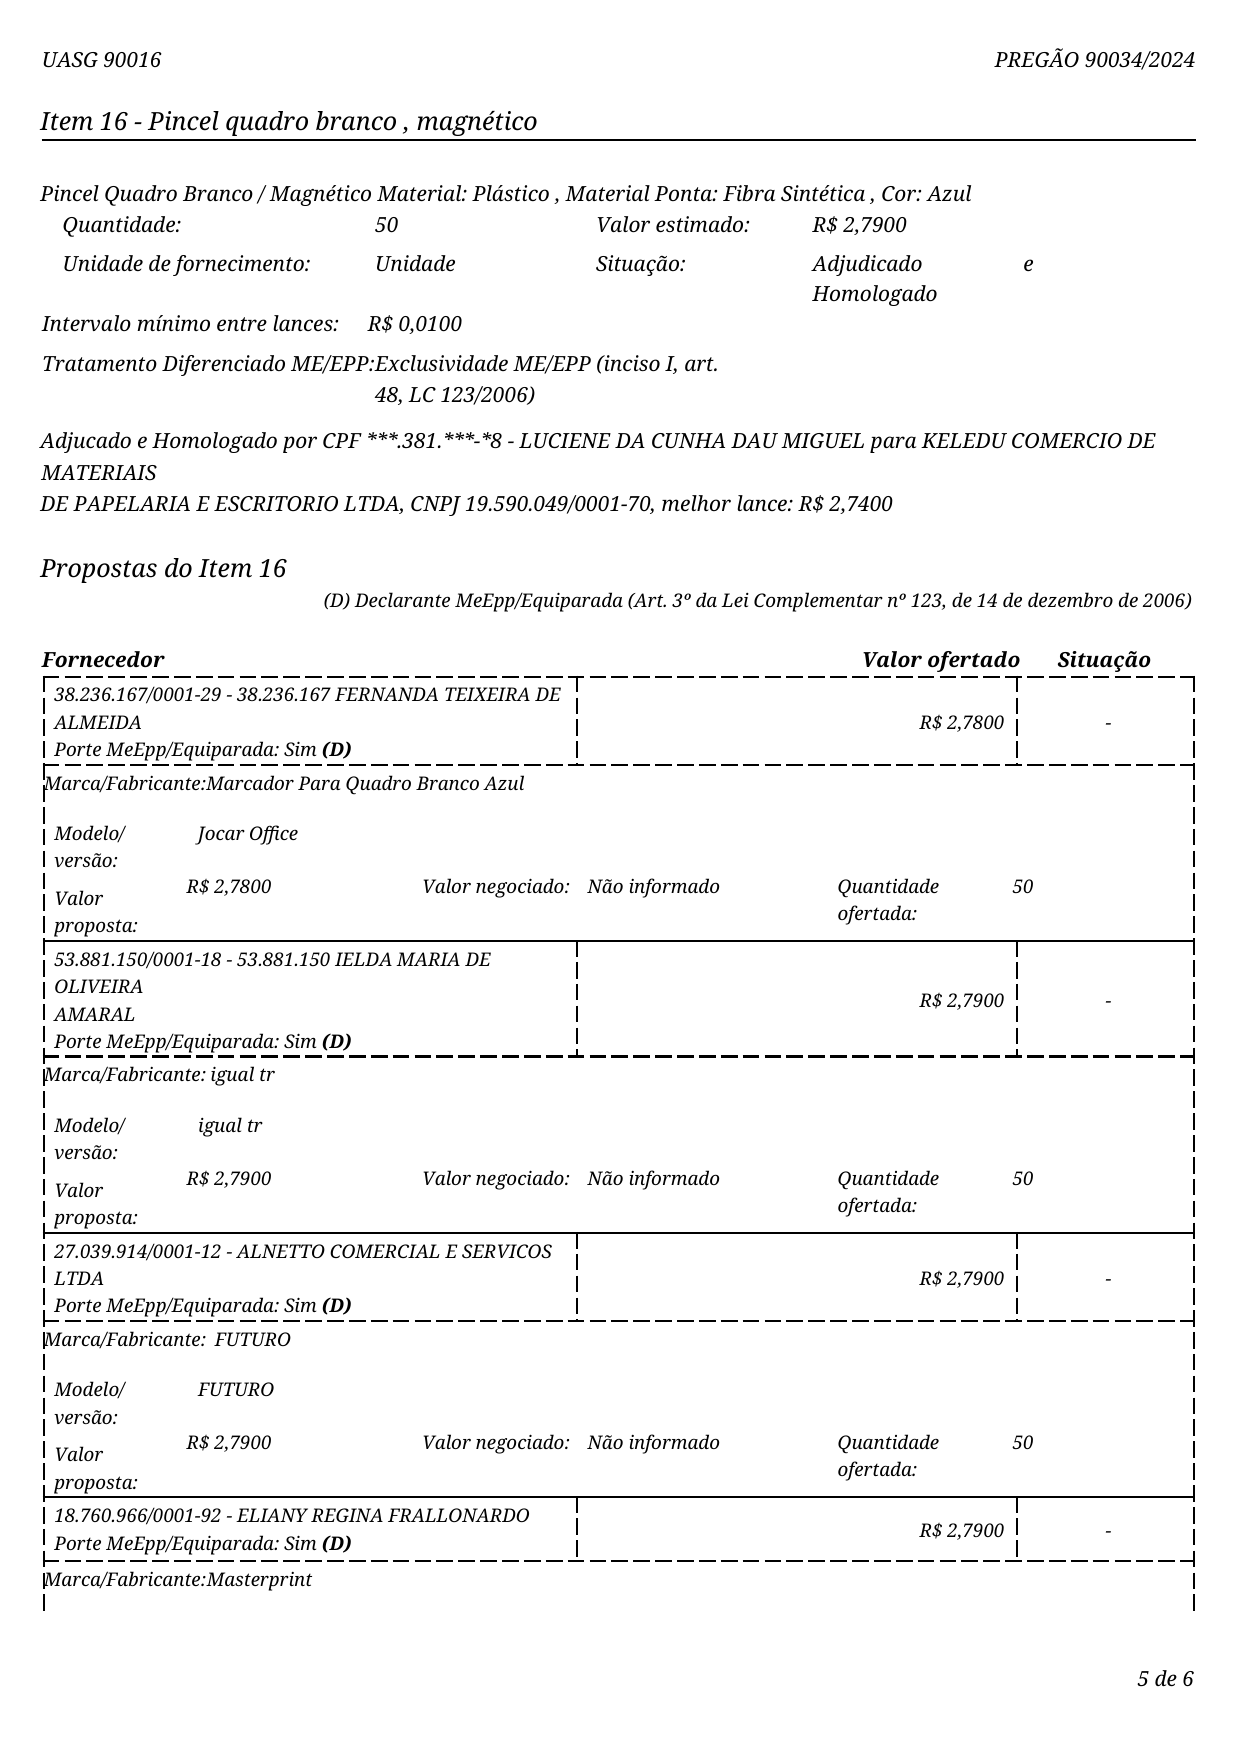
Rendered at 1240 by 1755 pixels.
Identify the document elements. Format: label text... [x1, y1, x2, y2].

table_cell - [1068, 1234, 1194, 1320]
table_header - [1068, 676, 1194, 764]
table_cell Quantidade ofertada: [838, 1423, 1002, 1496]
table_cell R$ 2,7900 [838, 1234, 1017, 1320]
table_cell Marca/Fabricante: Masterprint [44, 1560, 577, 1612]
table_cell R$ 2,7900 [838, 942, 1017, 1055]
table_cell Quantidade ofertada: [838, 867, 1002, 940]
table_cell [838, 1320, 1068, 1373]
table_cell [1068, 764, 1194, 816]
table_cell [577, 942, 837, 1055]
text Propostas do Item 16 [40, 551, 1198, 585]
table_cell [577, 1234, 837, 1320]
table_cell 50 [1002, 867, 1068, 940]
table_cell [577, 1055, 837, 1108]
text Adjucado e Homologado por CPF ***.381.***-*8 - LUCIENE DA CUNHA DAU MIGUEL para KELEDU COMERCIO DE MATERIAIS [40, 426, 1198, 486]
table_cell [838, 1560, 1068, 1612]
table_cell - [1068, 942, 1194, 1055]
table_header R$ 2,7900 Adjudicado e Homologado [813, 211, 1036, 309]
table_cell [1068, 1320, 1194, 1373]
table_cell Modelo/versão: Valor proposta: [44, 1108, 186, 1232]
table_header Quantidade: Unidade de fornecimento: [63, 211, 375, 309]
text 48, LC 123/2006) [375, 381, 1198, 409]
text (D) Declarante MeEpp/Equiparada (Art. 3º da Lei Complementar nº 123, de 14 de dezembro de 2006) [42, 587, 1194, 613]
table_cell [838, 1055, 1068, 1108]
table_header R$ 2,7800 [838, 676, 1017, 764]
text Pincel Quadro Branco / Magnético Material: Plástico , Material Ponta: Fibra Sintética , Cor: Azul [40, 179, 1198, 208]
table_cell R$ 2,7900 [838, 1498, 1017, 1559]
table_cell [1068, 816, 1194, 867]
table_header 38.236.167/0001-29 - 38.236.167 FERNANDA TEIXEIRA DE ALMEIDA Porte MeEpp/Equiparada: Sim (D) [44, 676, 577, 764]
table_cell [1068, 1373, 1194, 1423]
table_header [577, 676, 837, 764]
table_cell R$ 2,7900 Valor negociado: [186, 1159, 577, 1232]
table_cell [1068, 1560, 1194, 1612]
table_cell 18.760.966/0001-92 - ELIANY REGINA FRALLONARDO Porte MeEpp/Equiparada: Sim (D) [44, 1498, 577, 1559]
table_cell Marca/Fabricante: Marcador Para Quadro Branco Azul [44, 764, 577, 816]
table_cell [577, 816, 837, 867]
table_cell [1068, 1159, 1194, 1232]
table_cell [1017, 1498, 1068, 1559]
table_cell Modelo/versão: Valor proposta: [44, 816, 186, 940]
table_cell [1068, 867, 1194, 940]
table_cell 50 [1002, 1423, 1068, 1496]
table_cell Marca/Fabricante: FUTURO [44, 1320, 577, 1373]
table_header 50 Unidade [375, 211, 596, 309]
table_cell [838, 816, 1068, 867]
table_cell [577, 1560, 837, 1612]
table_cell R$ 2,7900 Valor negociado: [186, 1423, 577, 1496]
table_cell [1017, 942, 1068, 1055]
table_cell [577, 764, 837, 816]
table_header [1017, 676, 1068, 764]
table_cell - [1068, 1498, 1194, 1559]
text Intervalo mínimo entre lances: R$ 0,0100 [42, 309, 1198, 338]
table_cell [1068, 1423, 1194, 1496]
table_header Valor estimado: Situação: [596, 211, 812, 309]
table_cell Marca/Fabricante: igual tr [44, 1055, 577, 1108]
table_cell [1017, 1234, 1068, 1320]
text Item 16 - Pincel quadro branco , magnético [40, 104, 1198, 138]
table_cell [577, 1498, 837, 1559]
table_cell Quantidade ofertada: [838, 1159, 1002, 1232]
table_cell Modelo/versão: Valor proposta: [44, 1373, 186, 1496]
table_cell [1068, 1055, 1194, 1108]
table_cell [577, 1373, 837, 1423]
text Tratamento Diferenciado ME/EPP: Exclusividade ME/EPP (inciso I, art. [42, 349, 1198, 378]
table_cell R$ 2,7800 Valor negociado: [186, 867, 577, 940]
table_cell [838, 764, 1068, 816]
table_cell 53.881.150/0001-18 - 53.881.150 IELDA MARIA DE OLIVEIRA AMARAL Porte MeEpp/Equiparada: Sim (D) [44, 942, 577, 1055]
table_cell Não informado [577, 1423, 837, 1496]
table_cell [838, 1373, 1068, 1423]
table_cell [577, 1320, 837, 1373]
table_cell Não informado [577, 867, 837, 940]
table_cell FUTURO [186, 1373, 577, 1423]
table_cell [1068, 1108, 1194, 1159]
table_cell igual tr [186, 1108, 577, 1159]
text Fornecedor Valor ofertado Situação [42, 645, 1198, 673]
table_cell [577, 1108, 837, 1159]
table_cell 50 [1002, 1159, 1068, 1232]
table_cell Não informado [577, 1159, 837, 1232]
table_cell Jocar Office [186, 816, 577, 867]
table_cell 27.039.914/0001-12 - ALNETTO COMERCIAL E SERVICOS LTDA Porte MeEpp/Equiparada: Sim (D) [44, 1234, 577, 1320]
text DE PAPELARIA E ESCRITORIO LTDA, CNPJ 19.590.049/0001-70, melhor lance: R$ 2,7400 [40, 489, 1198, 517]
table_cell [838, 1108, 1068, 1159]
